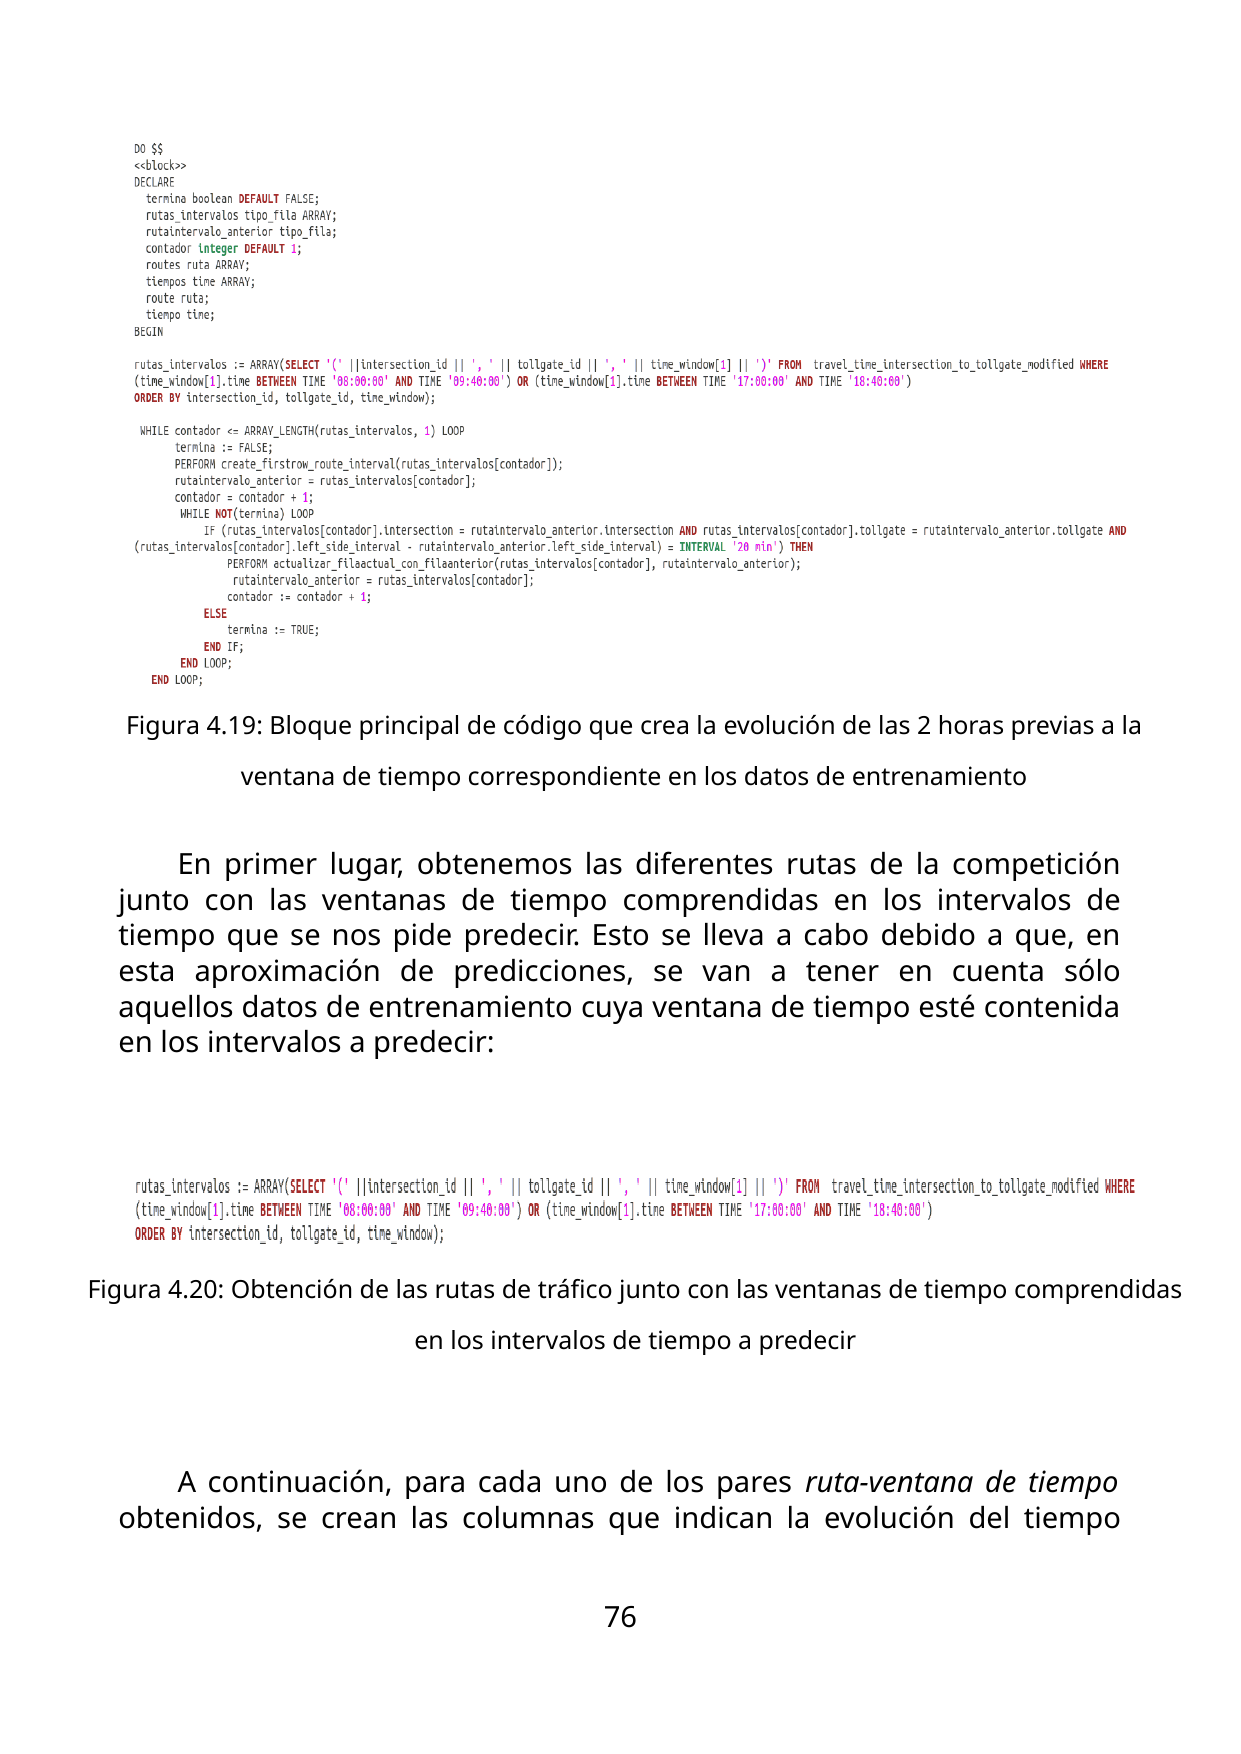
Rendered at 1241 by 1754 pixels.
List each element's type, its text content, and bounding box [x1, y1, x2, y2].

text Figura 4.19: Bloque principal de código que crea la evolución de las 2 horas previas a la ventana de tiempo correspondiente en los datos de entrenamiento [101, 691, 1168, 793]
text Figura 4.20: Obtención de las rutas de tráfico junto con las ventanas de tiempo comprendidas en los intervalos de tiempo a predecir [87, 1164, 1183, 1357]
picture [132, 140, 1137, 691]
text A continuación, para cada uno de los pares ruta-ventana de tiempo obtenidos, se crean las columnas que indican la evolución del tiempo [118, 1461, 1122, 1537]
picture [133, 1164, 1138, 1255]
text En primer lugar, obtenemos las diferentes rutas de la competición junto con las ventanas de tiempo comprendidas en los intervalos de tiempo que se nos pide predecir. Esto se lleva a cabo debido a que, en esta aproximación de predicciones, se van a tener en cuenta sólo aquellos datos de entrenamiento cuya ventana de tiempo esté contenida en los intervalos a predecir: [118, 843, 1122, 1061]
